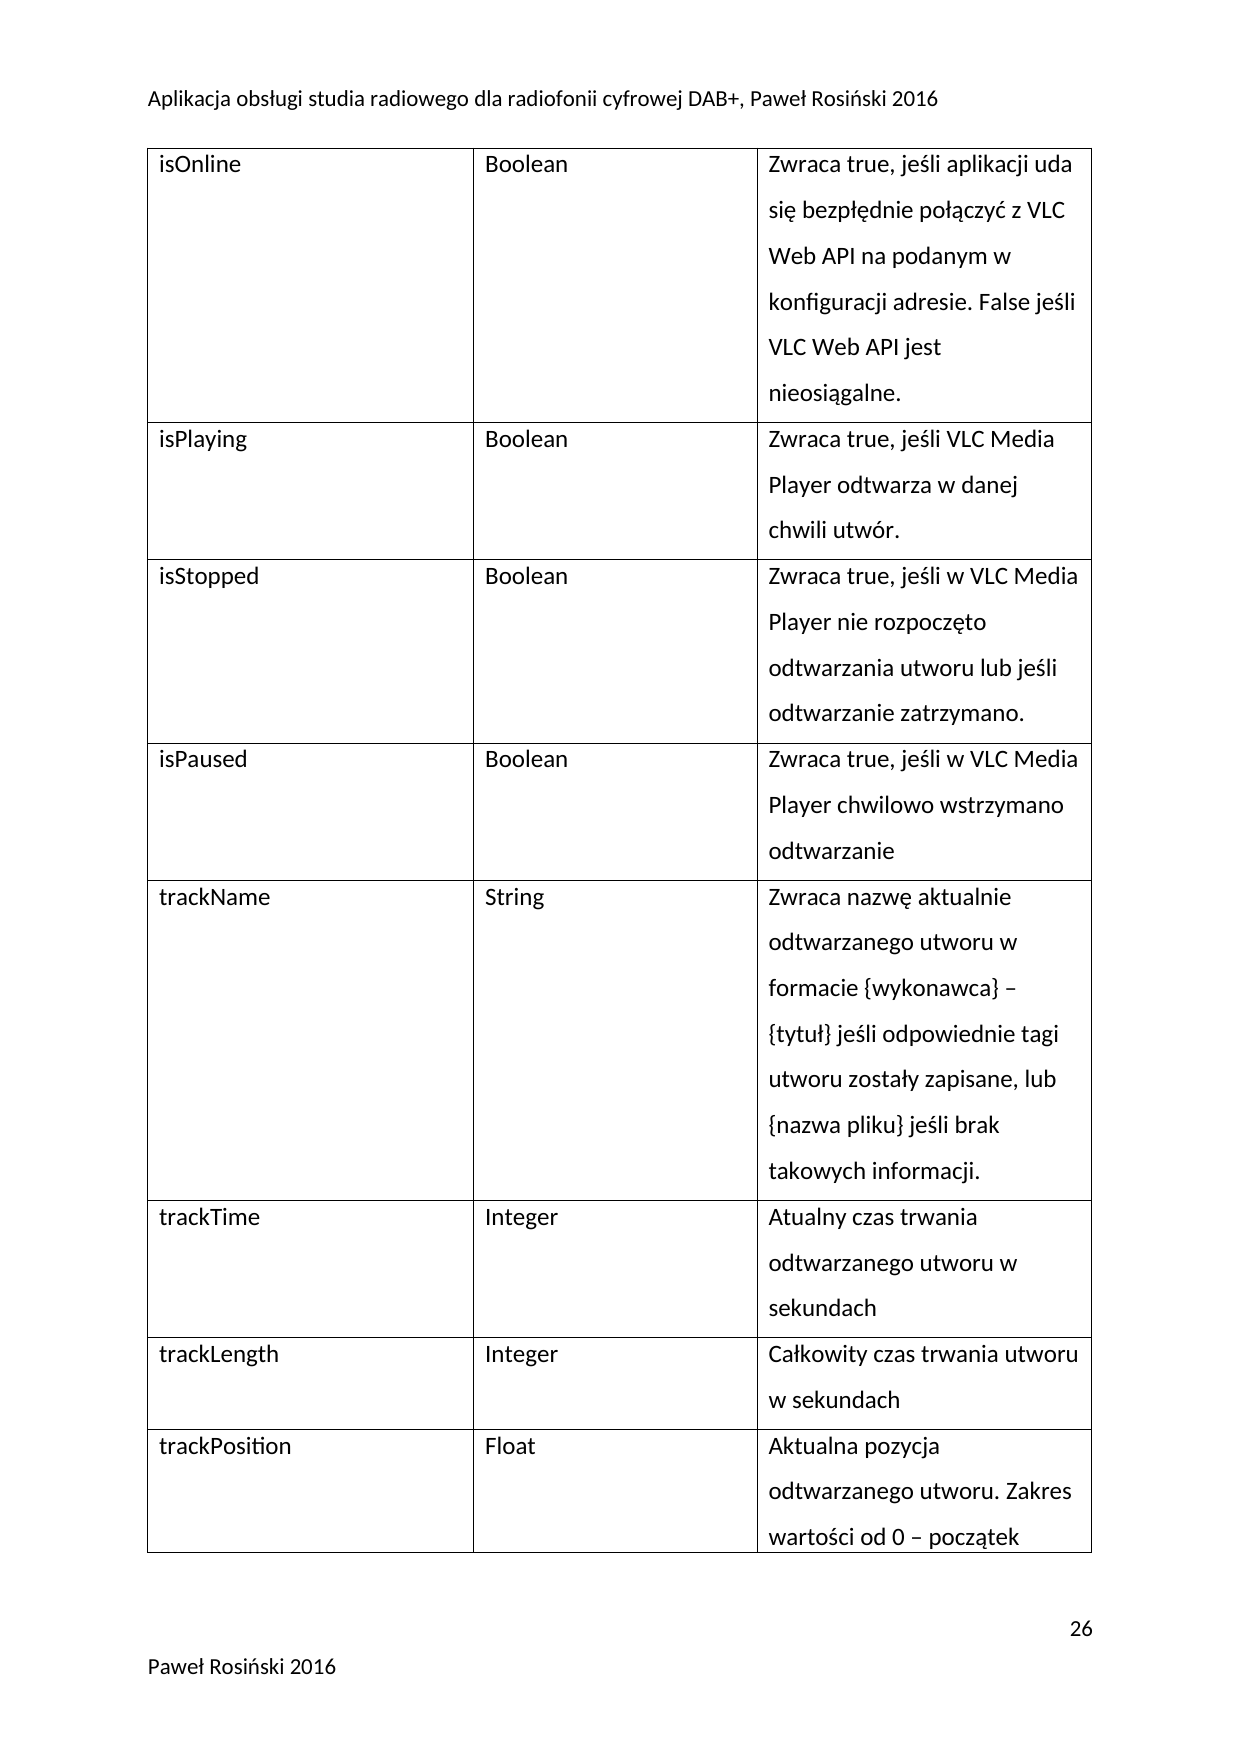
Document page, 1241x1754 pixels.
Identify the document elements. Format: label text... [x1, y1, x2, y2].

table_cell Aktualna pozycja odtwarzanego utworu. Zakres wartości od 0 – początek [758, 1430, 1091, 1552]
table_cell trackLength [148, 1338, 473, 1429]
table_cell isPlaying [148, 423, 473, 559]
table_cell Boolean [474, 744, 757, 880]
table_cell Boolean [474, 423, 757, 559]
table_cell isStopped [148, 560, 473, 742]
table_cell Integer [474, 1338, 757, 1429]
table_cell Zwraca true, jeśli aplikacji uda się bezpłędnie połączyć z VLC Web API na podanym w konfiguracji adresie. False jeśli VLC Web API jest nieosiągalne. [758, 149, 1091, 422]
table_cell trackTime [148, 1201, 473, 1337]
table_cell Boolean [474, 149, 757, 422]
table_cell Zwraca true, jeśli w VLC Media Player chwilowo wstrzymano odtwarzanie [758, 744, 1091, 880]
table_cell Float [474, 1430, 757, 1552]
table_cell trackName [148, 881, 473, 1200]
table_cell Zwraca true, jeśli w VLC Media Player nie rozpoczęto odtwarzania utworu lub jeśli odtwarzanie zatrzymano. [758, 560, 1091, 742]
table_cell Całkowity czas trwania utworu w sekundach [758, 1338, 1091, 1429]
table_cell Zwraca true, jeśli VLC Media Player odtwarza w danej chwili utwór. [758, 423, 1091, 559]
table_cell isOnline [148, 149, 473, 422]
table_cell isPaused [148, 744, 473, 880]
table_cell Zwraca nazwę aktualnie odtwarzanego utworu w formacie {wykonawca} – {tytuł} jeśli odpowiednie tagi utworu zostały zapisane, lub {nazwa pliku} jeśli brak takowych informacji. [758, 881, 1091, 1200]
table_cell Atualny czas trwania odtwarzanego utworu w sekundach [758, 1201, 1091, 1337]
table_cell Integer [474, 1201, 757, 1337]
table_cell trackPosition [148, 1430, 473, 1552]
table_cell String [474, 881, 757, 1200]
table_cell Boolean [474, 560, 757, 742]
